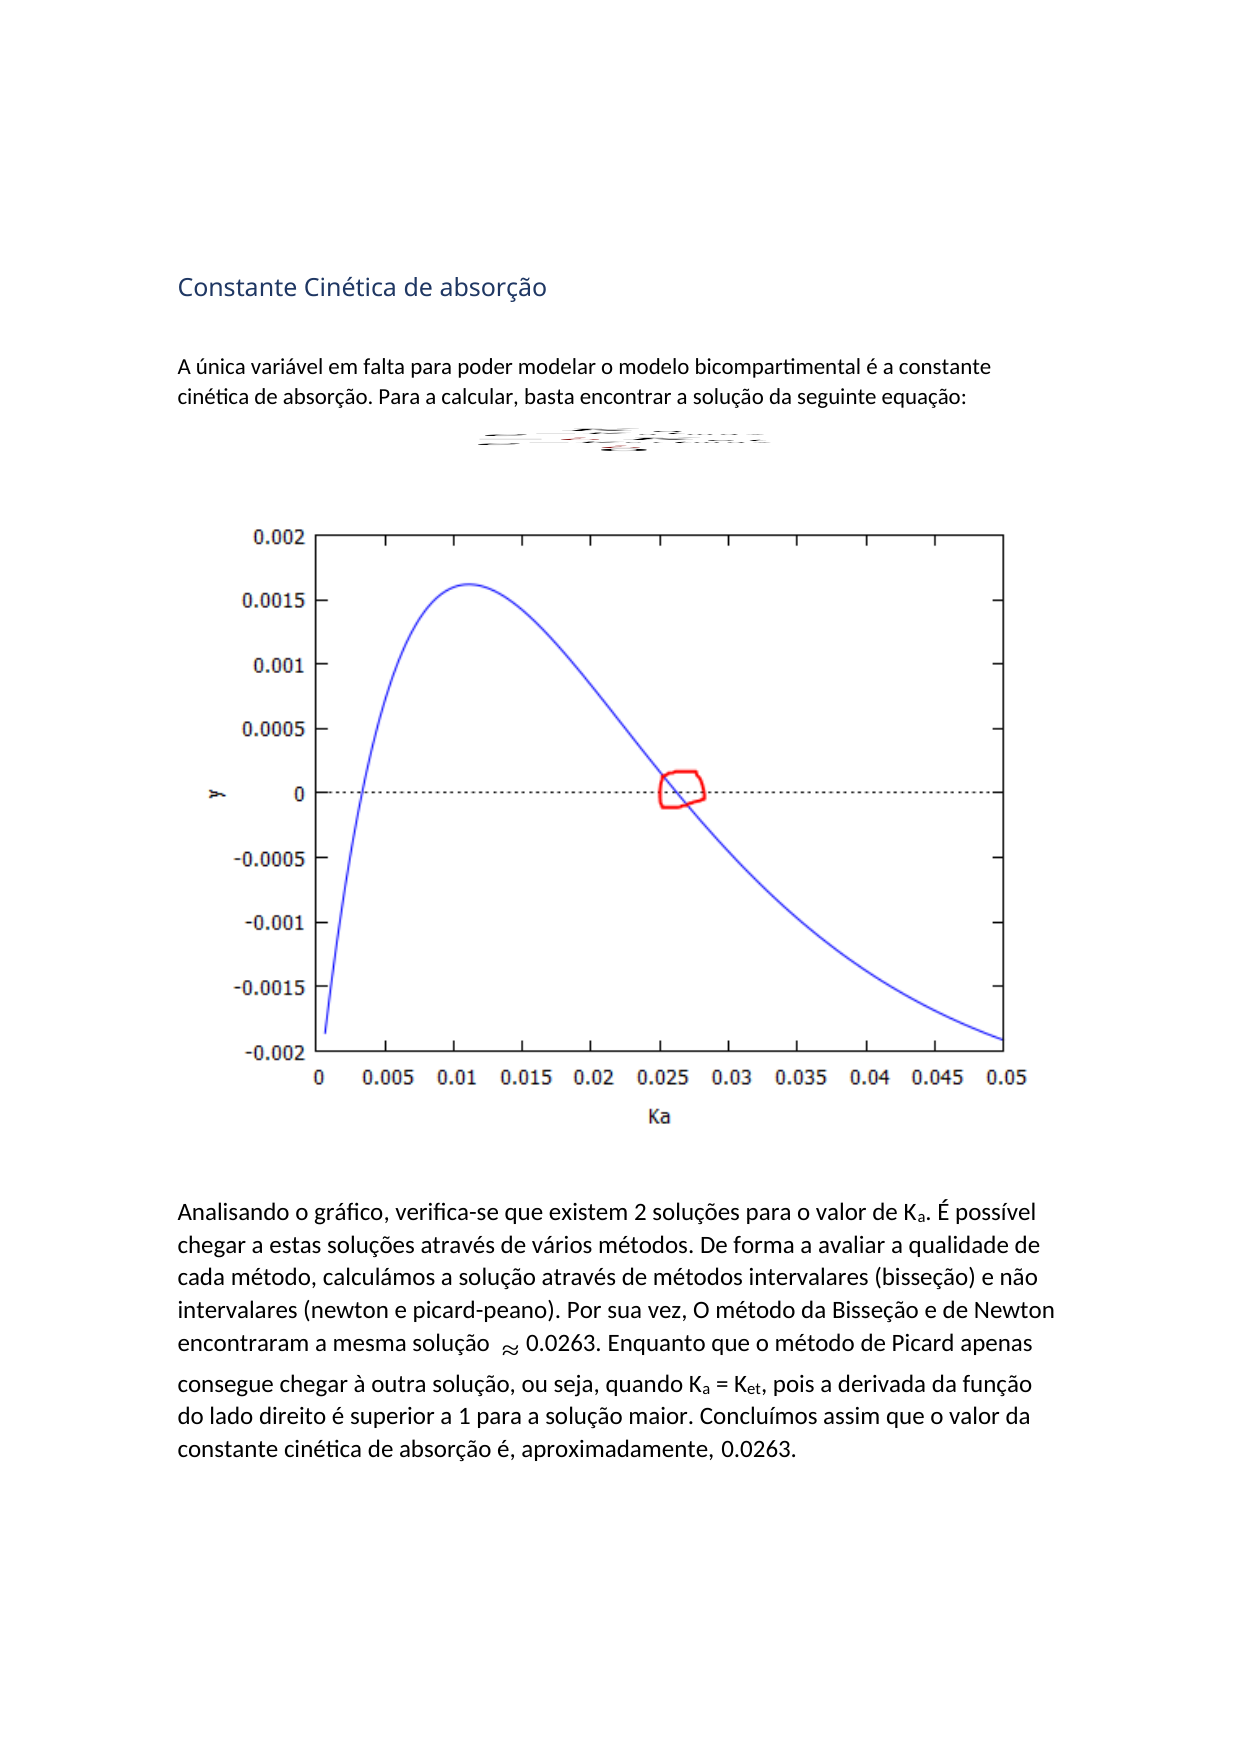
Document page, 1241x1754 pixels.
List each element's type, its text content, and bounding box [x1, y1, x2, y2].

subtitle Constante Cinética de absorção [177, 269, 1063, 303]
text Analisando o gráfico, verifica-se que existem 2 soluções para o valor de Ka. É possível chegar a estas soluções através de vários métodos. De forma a avaliar a qualidade de cada método, calculámos a solução através de métodos intervalares (bisseção) e não intervalares (newton e picard-peano). Por sua vez, O método da Bisseção e de Newton encontraram a mesma solução 0.0263. Enquanto que o método de Picard apenas consegue chegar à outra solução, ou seja, quando Ka = Ket, pois a derivada da função do lado direito é superior a 1 para a solução maior. Concluímos assim que o valor da constante cinética de absorção é, aproximadamente,0.0263. [177, 1196, 1063, 1472]
text A única variável em falta para poder modelar o modelo bicompartimental é a constante cinética de absorção. Para a calcular, basta encontrar a solução da seguinte equação: [177, 352, 1063, 410]
